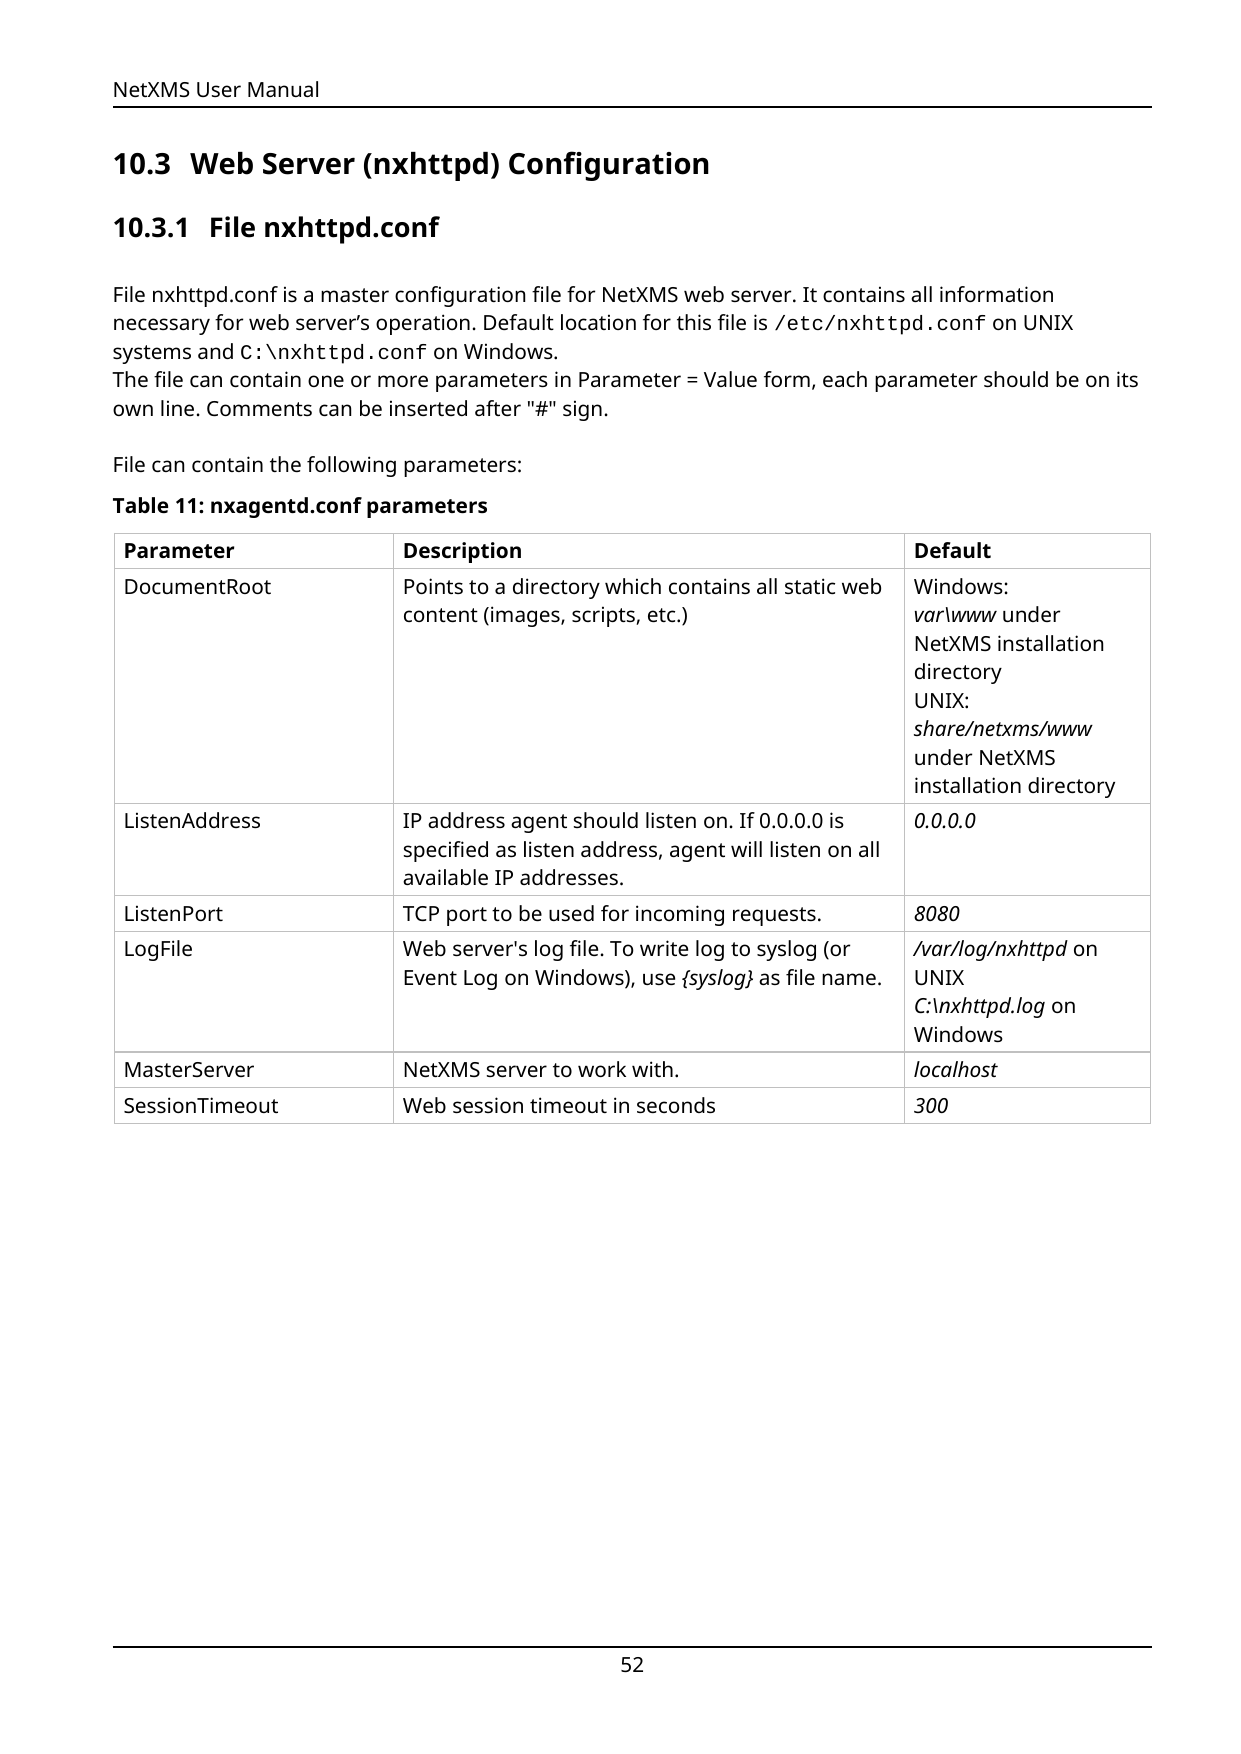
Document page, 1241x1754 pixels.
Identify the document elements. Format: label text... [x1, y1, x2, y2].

table_header Parameter [115, 534, 393, 568]
text File can contain the following parameters: [112, 451, 1152, 479]
text Table 11: nxagentd.conf parameters [112, 492, 1152, 520]
table_cell Web session timeout in seconds [394, 1088, 904, 1122]
table_cell NetXMS server to work with. [394, 1053, 904, 1087]
text File nxhttpd.conf is a master configuration file for NetXMS web server. It contains all information necessary for web server’s operation. Default location for this file is /etc/nxhttpd.conf on UNIX systems and C:\nxhttpd.conf on Windows. [112, 280, 1152, 365]
table_cell DocumentRoot [115, 569, 393, 803]
table_cell SessionTimeout [115, 1088, 393, 1122]
table_cell MasterServer [115, 1053, 393, 1087]
table_cell IP address agent should listen on. If 0.0.0.0 is specified as listen address, agent will listen on all available IP addresses. [394, 804, 904, 895]
table_cell /var/log/nxhttpd on UNIX C:\nxhttpd.log on Windows [905, 932, 1150, 1051]
table_cell TCP port to be used for incoming requests. [394, 896, 904, 931]
table_cell 8080 [905, 896, 1150, 931]
subtitle File nxhttpd.conf [112, 208, 1152, 245]
text The file can contain one or more parameters in Parameter = Value form, each parameter should be on its own line. Comments can be inserted after "#" sign. [112, 365, 1152, 422]
table_cell Points to a directory which contains all static web content (images, scripts, etc.) [394, 569, 904, 803]
table_header Default [905, 534, 1150, 568]
table_cell 0.0.0.0 [905, 804, 1150, 895]
table_cell ListenAddress [115, 804, 393, 895]
table_header Description [394, 534, 904, 568]
subtitle Web Server (nxhttpd) Configuration [112, 143, 1152, 183]
table_cell Windows: var\www under NetXMS installation directory UNIX: share/netxms/www under NetXMS installation directory [905, 569, 1150, 803]
table_cell ListenPort [115, 896, 393, 931]
table_cell Web server's log file. To write log to syslog (or Event Log on Windows), use {syslog} as file name. [394, 932, 904, 1051]
table_cell LogFile [115, 932, 393, 1051]
table_cell 300 [905, 1088, 1150, 1122]
table_cell localhost [905, 1053, 1150, 1087]
